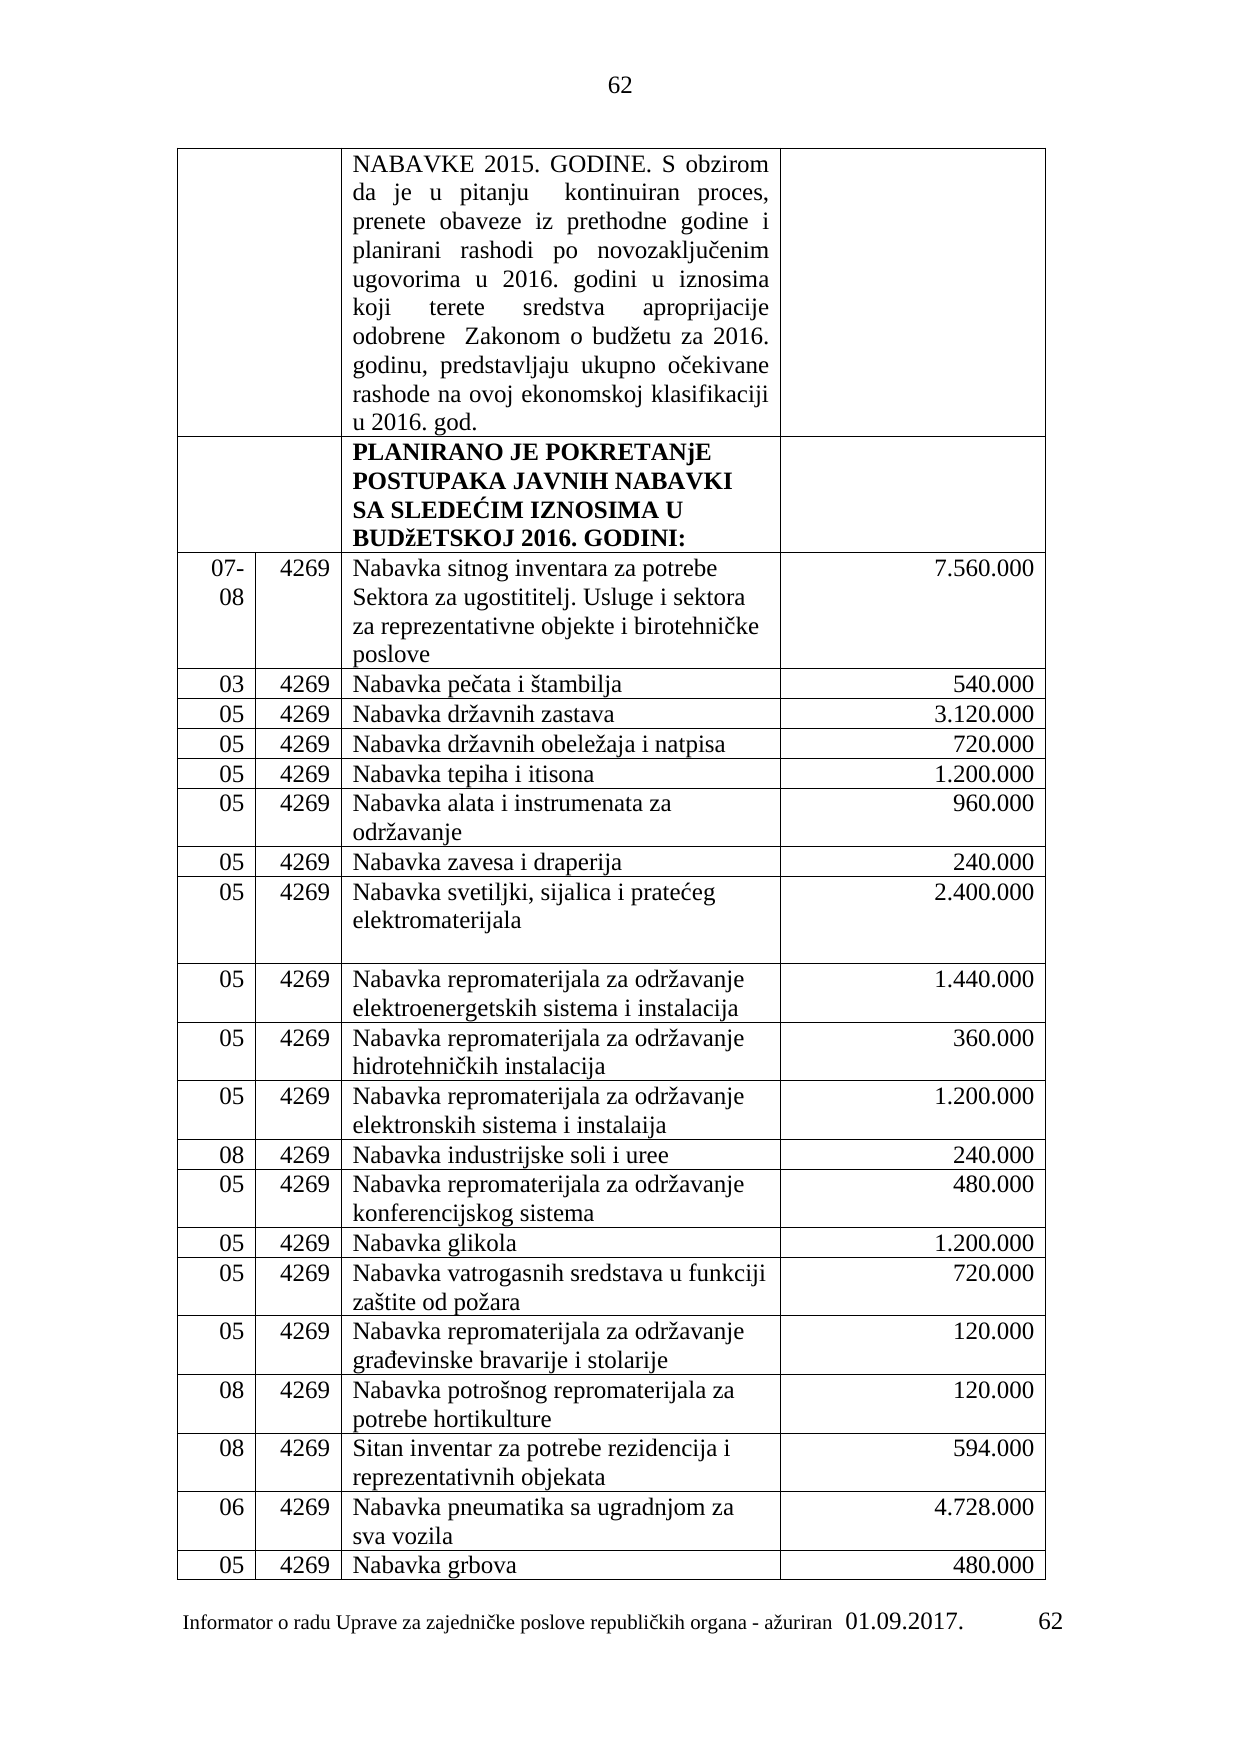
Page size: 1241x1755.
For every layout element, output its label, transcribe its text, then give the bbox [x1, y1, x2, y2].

table_cell 480.000 [781, 1551, 1045, 1579]
table_cell Nabavka industrijske soli i uree [342, 1140, 780, 1168]
table_cell Nabavka repromaterijala za održavanje elektroenergetskih sistema i instalacija [342, 964, 780, 1022]
table_cell 4269 [256, 759, 341, 787]
table_cell 4269 [256, 1140, 341, 1168]
table_cell 05 [178, 729, 255, 758]
table_cell 4269 [256, 1316, 341, 1374]
table_cell 240.000 [781, 1140, 1045, 1168]
table_cell 240.000 [781, 847, 1045, 876]
table_cell 2.400.000 [781, 877, 1045, 963]
table_cell Nabavka repromaterijala za održavanje konferencijskog sistema [342, 1170, 780, 1227]
table_cell Nabavka potrošnog repromaterijala za potrebe hortikulture [342, 1375, 780, 1432]
table_cell 05 [178, 699, 255, 728]
table_cell 360.000 [781, 1023, 1045, 1080]
table_cell 05 [178, 847, 255, 876]
table_cell [781, 437, 1045, 552]
table_cell 3.120.000 [781, 699, 1045, 728]
table_cell 720.000 [781, 729, 1045, 758]
table_cell 720.000 [781, 1258, 1045, 1315]
table_cell 120.000 [781, 1375, 1045, 1432]
table_cell 05 [178, 877, 255, 963]
table_cell 1.200.000 [781, 1228, 1045, 1257]
table_cell 4269 [256, 1551, 341, 1579]
table_cell 05 [178, 1023, 255, 1080]
table_cell NABAVKE 2015. GODINE. S obzirom da je u pitanju kontinuiran proces, prenete obaveze iz prethodne godine i planirani rashodi po novozaklјučenim ugovorima u 2016. godini u iznosima koji terete sredstva aproprijacije odobrene Zakonom o budžetu za 2016. godinu, predstavlјaju ukupno očekivane rashode na ovoj ekonomskoj klasifikaciji u 2016. god. [342, 149, 780, 436]
table_cell Nabavka sitnog inventara za potrebe Sektora za ugostititelј. Usluge i sektora za reprezentativne objekte i birotehničke poslove [342, 553, 780, 668]
table_cell Nabavka zavesa i draperija [342, 847, 780, 876]
table_cell 05 [178, 1228, 255, 1257]
table_cell 960.000 [781, 789, 1045, 846]
table_cell 4269 [256, 877, 341, 963]
table_cell 4269 [256, 1375, 341, 1432]
table_cell 08 [178, 1375, 255, 1432]
table_cell 4269 [256, 1434, 341, 1491]
table_cell 4269 [256, 1081, 341, 1139]
table_cell Nabavka repromaterijala za održavanje elektronskih sistema i instalaija [342, 1081, 780, 1139]
table_cell 4269 [256, 729, 341, 758]
table_cell Nabavka državnih zastava [342, 699, 780, 728]
table_cell 4269 [256, 1228, 341, 1257]
table_cell Nabavka alata i instrumenata za održavanje [342, 789, 780, 846]
table_cell [781, 149, 1045, 436]
table_cell 540.000 [781, 669, 1045, 698]
table_cell 4269 [256, 1170, 341, 1227]
table_cell 480.000 [781, 1170, 1045, 1227]
table_cell 4269 [256, 789, 341, 846]
table_cell 03 [178, 669, 255, 698]
table_cell Nabavka repromaterijala za održavanje građevinske bravarije i stolarije [342, 1316, 780, 1374]
table_cell 4269 [256, 1258, 341, 1315]
table_cell 05 [178, 1551, 255, 1579]
table_cell 05 [178, 1081, 255, 1139]
table_cell Nabavka glikola [342, 1228, 780, 1257]
table_cell Nabavka repromaterijala za održavanje hidrotehničkih instalacija [342, 1023, 780, 1080]
table_cell 07-08 [178, 553, 255, 668]
table_cell 7.560.000 [781, 553, 1045, 668]
table_cell 4269 [256, 553, 341, 668]
table_cell 4269 [256, 699, 341, 728]
table_cell [178, 437, 341, 552]
table_cell 06 [178, 1492, 255, 1549]
table_cell Nabavka pečata i štambilјa [342, 669, 780, 698]
table_cell Sitan inventar za potrebe rezidencija i reprezentativnih objekata [342, 1434, 780, 1491]
table_cell 4269 [256, 847, 341, 876]
table_cell 08 [178, 1140, 255, 1168]
table_cell 05 [178, 789, 255, 846]
table_cell 05 [178, 759, 255, 787]
table_cell 4269 [256, 1492, 341, 1549]
table_cell 4269 [256, 669, 341, 698]
table_cell Nabavka grbova [342, 1551, 780, 1579]
table_cell [178, 149, 341, 436]
table_cell 08 [178, 1434, 255, 1491]
table_cell Nabavka tepiha i itisona [342, 759, 780, 787]
table_cell Nabavka državnih obeležaja i natpisa [342, 729, 780, 758]
table_cell 594.000 [781, 1434, 1045, 1491]
table_cell 05 [178, 964, 255, 1022]
table_cell 05 [178, 1170, 255, 1227]
table_cell 4269 [256, 964, 341, 1022]
table_cell 05 [178, 1258, 255, 1315]
table_cell 4269 [256, 1023, 341, 1080]
table_cell 1.440.000 [781, 964, 1045, 1022]
table_cell Nabavka pneumatika sa ugradnjom za sva vozila [342, 1492, 780, 1549]
table_cell 05 [178, 1316, 255, 1374]
table_cell 4.728.000 [781, 1492, 1045, 1549]
table_cell Nabavka vatrogasnih sredstava u funkciji zaštite od požara [342, 1258, 780, 1315]
table_cell Nabavka svetilјki, sijalica i pratećeg elektromaterijala [342, 877, 780, 963]
table_cell 1.200.000 [781, 759, 1045, 787]
table_cell PLANIRANO JE POKRETANјE POSTUPAKA JAVNIH NABAVKI SA SLEDEĆIM IZNOSIMA U BUDžETSKOJ 2016. GODINI: [342, 437, 780, 552]
table_cell 120.000 [781, 1316, 1045, 1374]
table_cell 1.200.000 [781, 1081, 1045, 1139]
